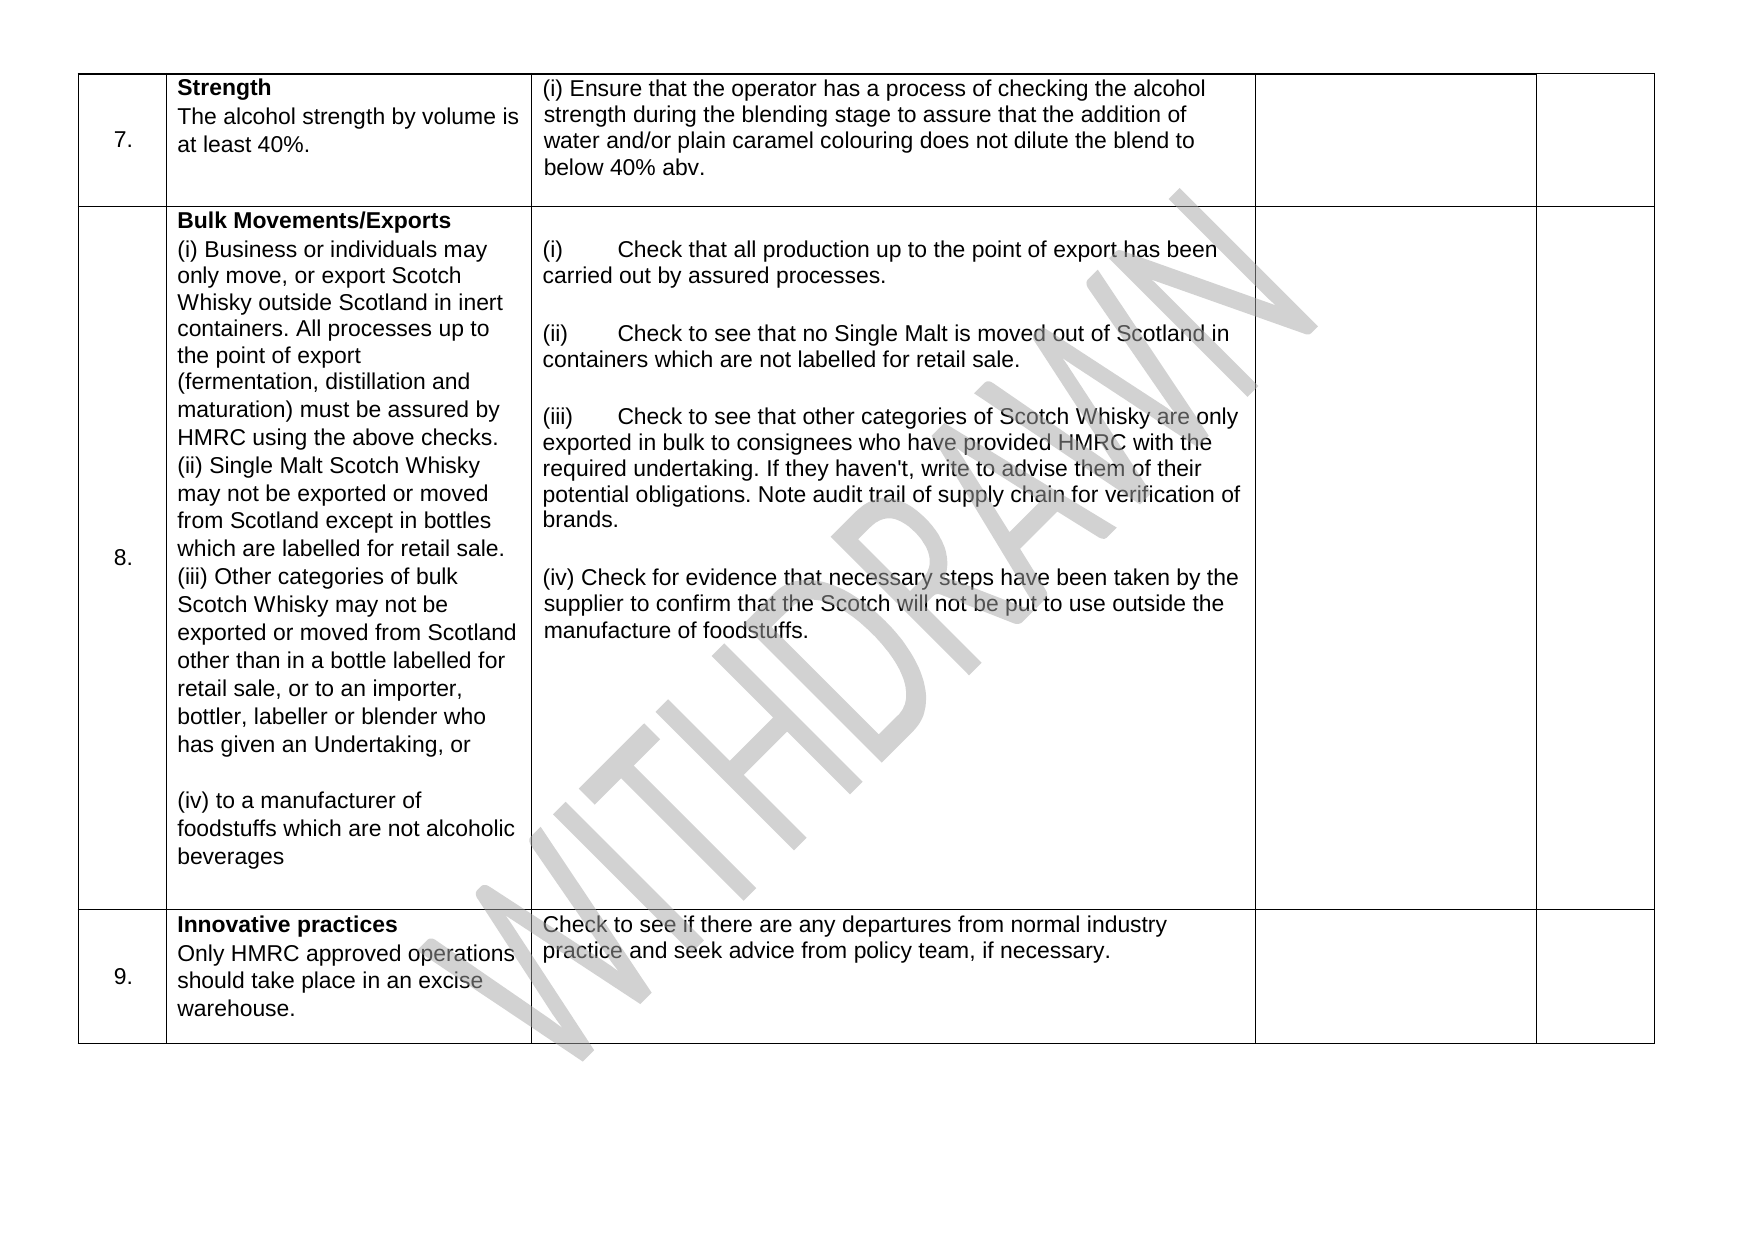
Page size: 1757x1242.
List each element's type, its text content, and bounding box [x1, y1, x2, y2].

table_header [1256, 75, 1536, 206]
table_cell Innovative practices Only HMRC approved operations should take place in an excise warehouse. [167, 910, 531, 1043]
table_cell [1537, 207, 1654, 909]
table_cell Check to see if there are any departures from normal industry practice and seek advice from policy team, if necessary. [532, 910, 1255, 1043]
table_cell [1256, 910, 1536, 1043]
table_cell 9. [79, 910, 166, 1043]
table_header [1537, 74, 1654, 206]
table_cell [1256, 288, 1271, 303]
table_cell (i) Check that all production up to the point of export has been carried out by assured processes. (ii) Check to see that no Single Malt is moved out of Scotland in containers which are not labelled for retail sale. (iii) Check to see that other categories of Scotch Whisky are only exported in bulk to consignees who have provided HMRC with the required undertaking. If they haven't, write to advise them of their potential obligations. Note audit trail of supply chain for verification of brands. (iv) Check for evidence that necessary steps have been taken by the supplier to confirm that the Scotch will not be put to use outside the manufacture of foodstuffs. [532, 207, 1255, 909]
table_cell 8. [79, 207, 166, 909]
table_header 7. [79, 75, 166, 206]
table_cell [1537, 910, 1654, 1043]
table_header (i) Ensure that the operator has a process of checking the alcohol strength during the blending stage to assure that the addition of water and/or plain caramel colouring does not dilute the blend to below 40% abv. [532, 75, 1255, 206]
table_header Strength The alcohol strength by volume is at least 40%. [167, 75, 531, 206]
table_cell Bulk Movements/Exports (i) Business or individuals may only move, or export Scotch Whisky outside Scotland in inert containers. All processes up to the point of export (fermentation, distillation and maturation) must be assured by HMRC using the above checks. (ii) Single Malt Scotch Whisky may not be exported or moved from Scotland except in bottles which are labelled for retail sale. (iii) Other categories of bulk Scotch Whisky may not be exported or moved from Scotland other than in a bottle labelled for retail sale, or to an importer, bottler, labeller or blender who has given an Undertaking, or (iv) to a manufacturer of foodstuffs which are not alcoholic beverages [167, 207, 531, 909]
table_cell [1256, 207, 1536, 909]
